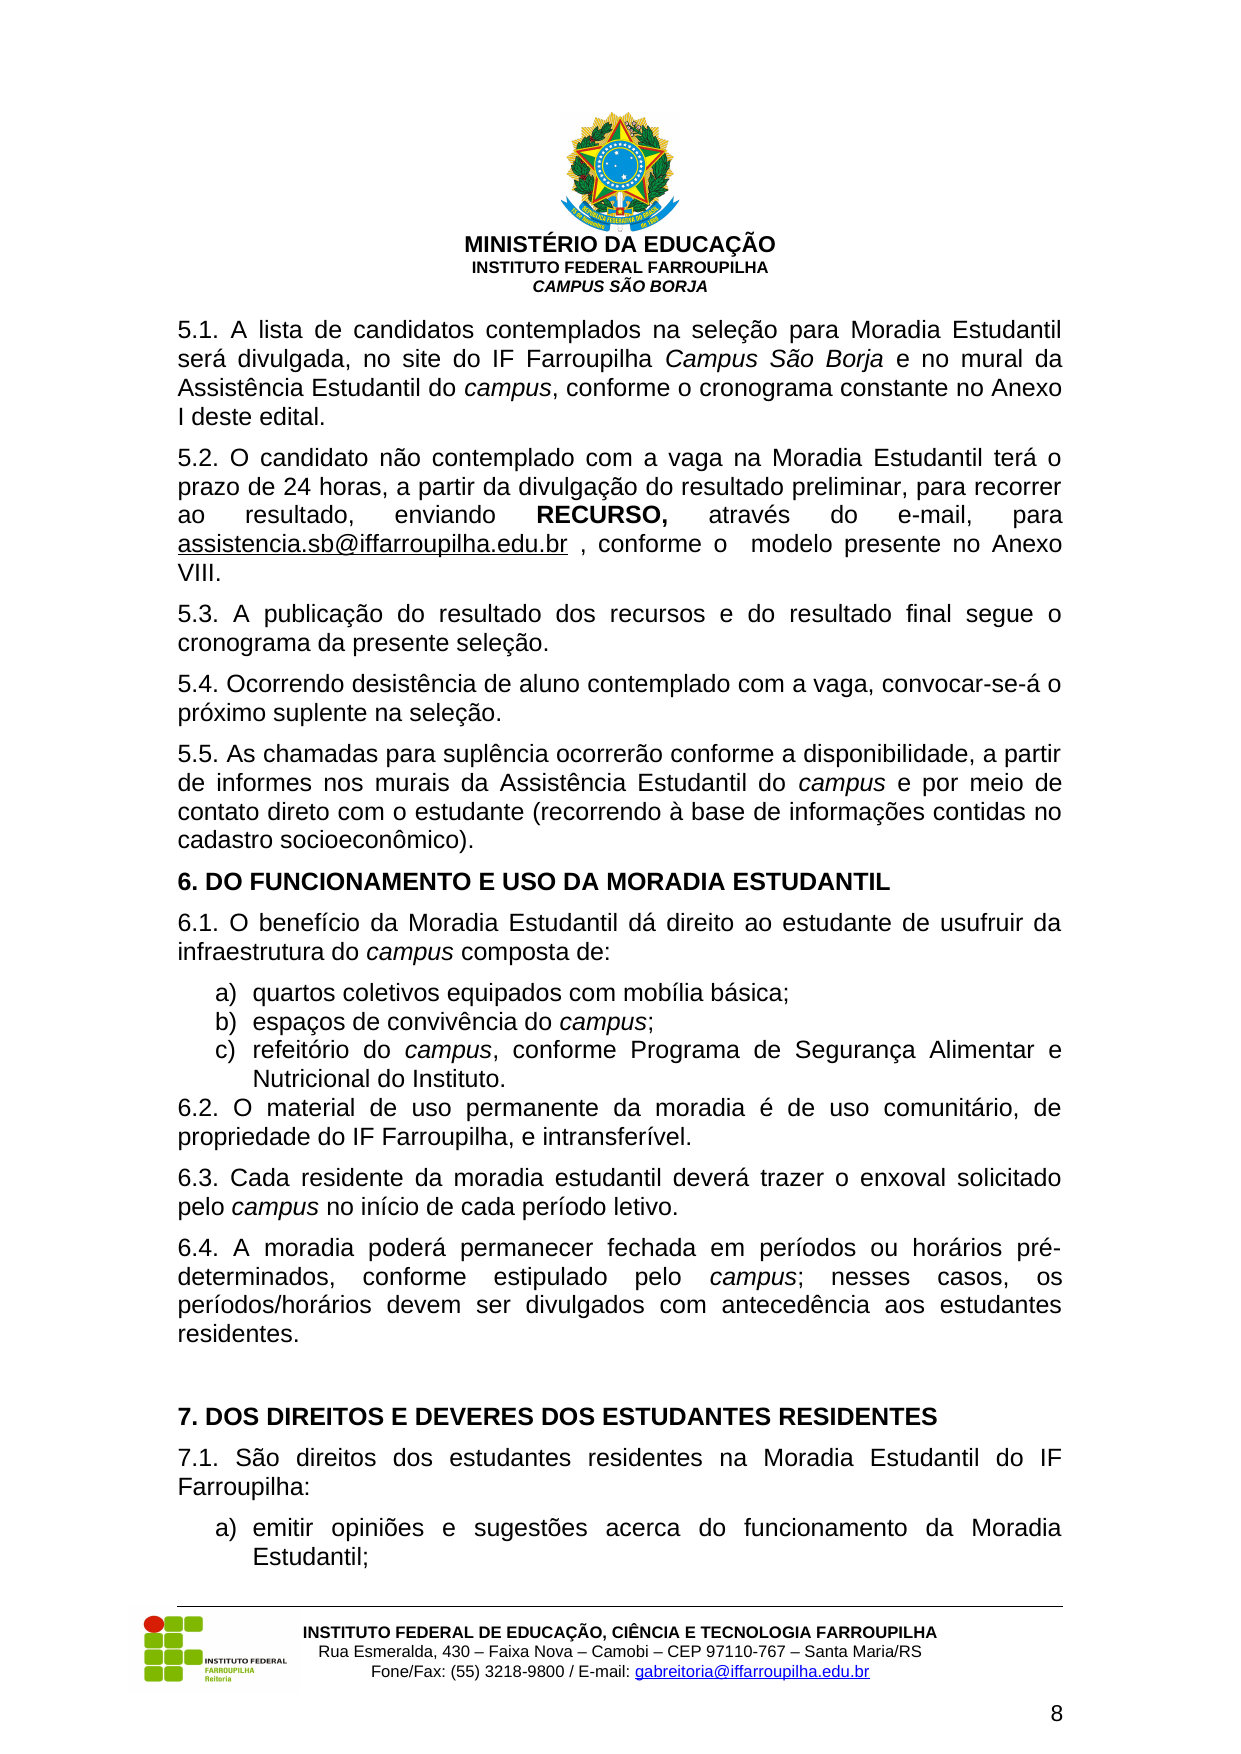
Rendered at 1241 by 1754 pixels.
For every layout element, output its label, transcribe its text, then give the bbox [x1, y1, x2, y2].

list refeitório do campus, conforme Programa de Segurança Alimentar e Nutricional do Instituto. [215, 1035, 1063, 1093]
text 5.3. A publicação do resultado dos recursos e do resultado final segue o cronograma da presente seleção. [177, 599, 1063, 657]
picture [128, 1605, 300, 1694]
picture [560, 112, 680, 232]
text 7.1. São direitos dos estudantes residentes na Moradia Estudantil do IF Farroupilha: [177, 1443, 1063, 1500]
picture [583, 208, 605, 220]
text 6. DO FUNCIONAMENTO E USO DA MORADIA ESTUDANTIL [177, 867, 1063, 895]
text 5.2. O candidato não contemplado com a vaga na Moradia Estudantil terá o prazo de 24 horas, a partir da divulgação do resultado preliminar, para recorrer ao resultado, enviando RECURSO, através do e-mail, para assistencia.sb@iffarroupilha.edu.br , conforme o modelo presente no Anexo VIII. [177, 443, 1063, 587]
picture [583, 217, 604, 228]
text 5.1. A lista de candidatos contemplados na seleção para Moradia Estudantil será divulgada, no site do IF Farroupilha Campus São Borja e no mural da Assistência Estudantil do campus, conforme o cronograma constante no Anexo I deste edital. [177, 315, 1063, 430]
text 6.4. A moradia poderá permanecer fechada em períodos ou horários pré-determinados, conforme estipulado pelo campus; nesses casos, os períodos/horários devem ser divulgados com antecedência aos estudantes residentes. [177, 1233, 1063, 1348]
picture [644, 208, 658, 217]
list espaços de convivência do campus; [215, 1007, 1063, 1035]
list quartos coletivos equipados com mobília básica; [215, 978, 1063, 1007]
text 6.1. O benefício da Moradia Estudantil dá direito ao estudante de usufruir da infraestrutura do campus composta de: [177, 908, 1063, 965]
list emitir opiniões e sugestões acerca do funcionamento da Moradia Estudantil; [215, 1513, 1063, 1570]
text 5.5. As chamadas para suplência ocorrerão conforme a disponibilidade, a partir de informes nos murais da Assistência Estudantil do campus e por meio de contato direto com o estudante (recorrendo à base de informações contidas no cadastro socioeconômico). [177, 739, 1063, 854]
text 6.2. O material de uso permanente da moradia é de uso comunitário, de propriedade do IF Farroupilha, e intransferível. [177, 1093, 1063, 1150]
text 5.4. Ocorrendo desistência de aluno contemplado com a vaga, convocar-se-á o próximo suplente na seleção. [177, 669, 1063, 727]
text 7. DOS DIREITOS E DEVERES DOS ESTUDANTES RESIDENTES [177, 1402, 1063, 1430]
text 6.3. Cada residente da moradia estudantil deverá trazer o enxoval solicitado pelo campus no início de cada período letivo. [177, 1163, 1063, 1220]
